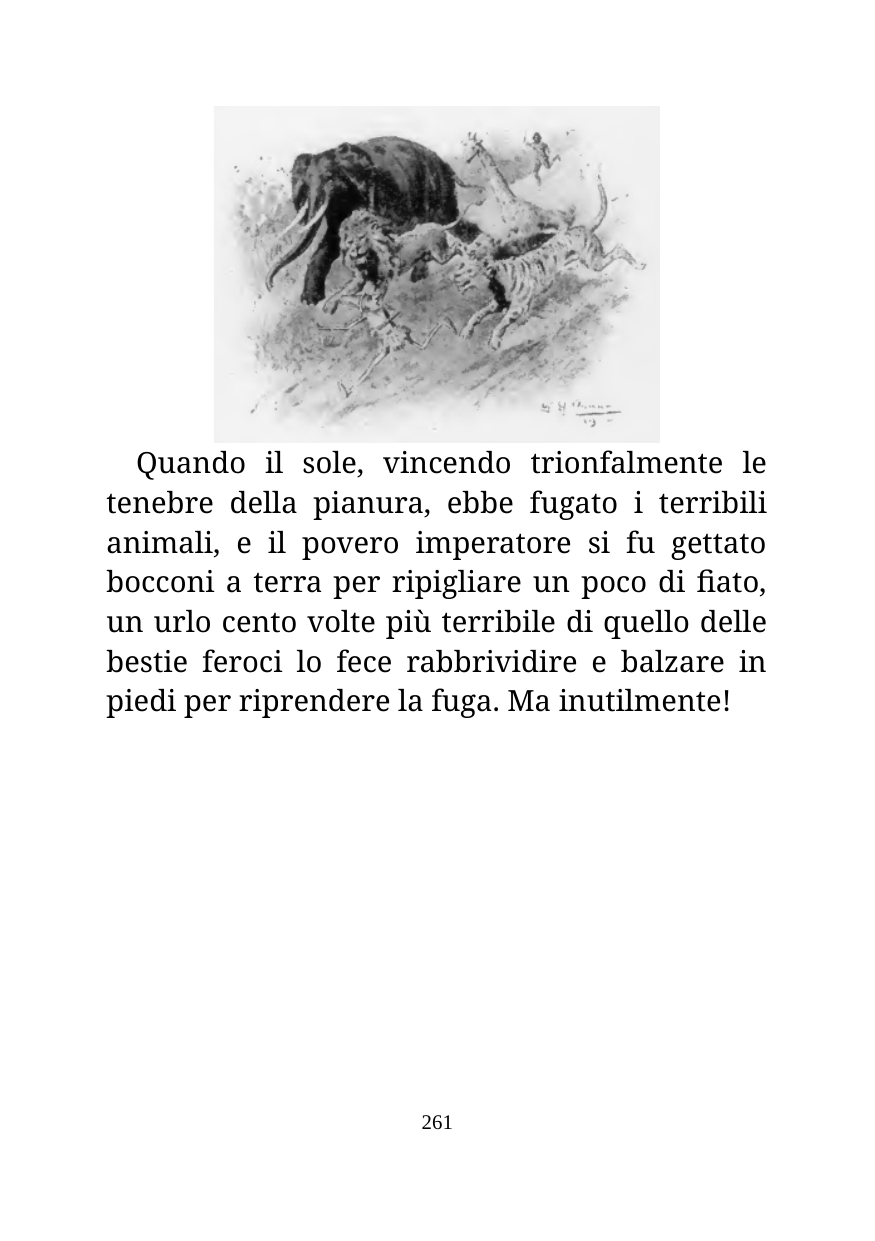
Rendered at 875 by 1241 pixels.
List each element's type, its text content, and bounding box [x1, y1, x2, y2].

text Quando il sole, vincendo trionfalmente le tenebre della pianura, ebbe fugato i terribili animali, e il povero imperatore si fu gettato bocconi a terra per ripigliare un poco di fiato, un urlo cento volte più terribile di quello delle bestie feroci lo fece rabbrividire e balzare in piedi per riprendere la fuga. Ma inutilmente! [106, 443, 768, 720]
picture [213, 106, 660, 443]
